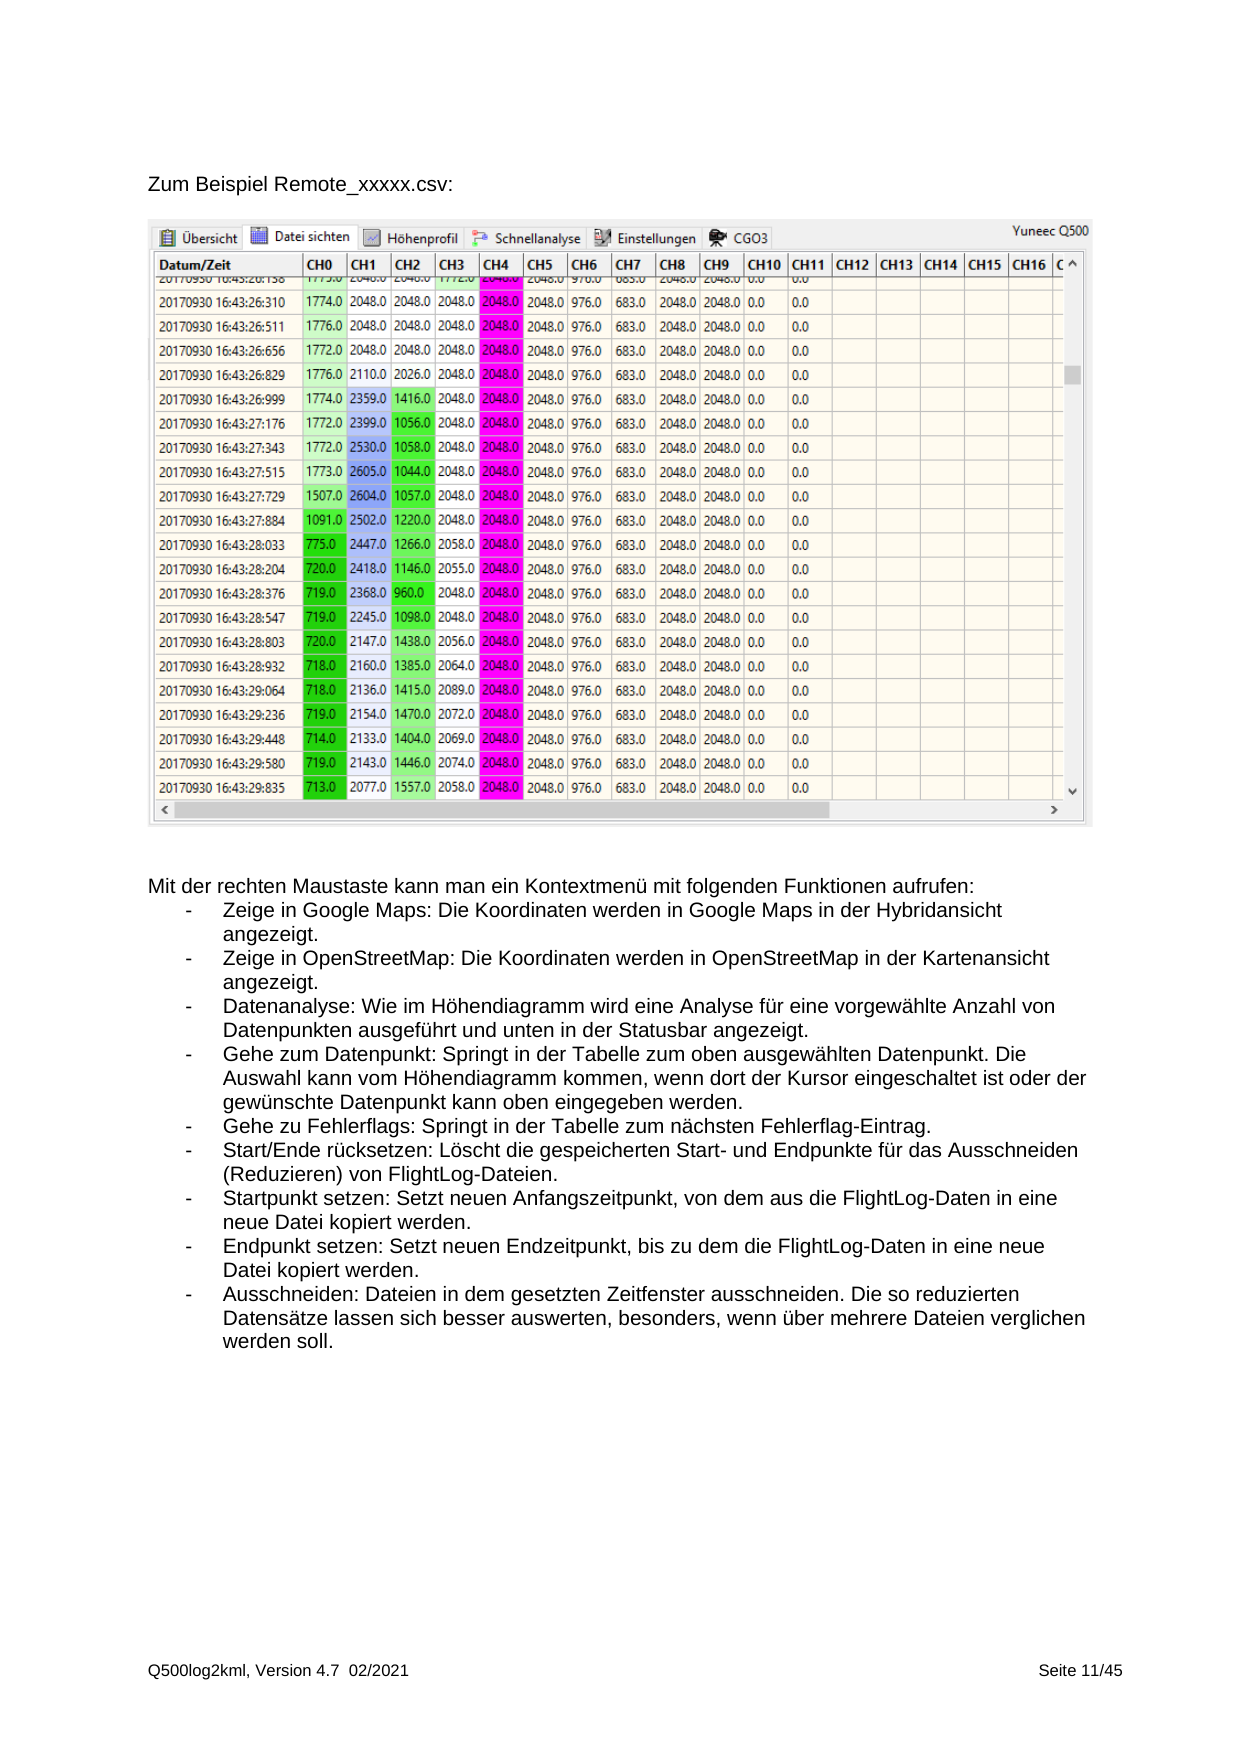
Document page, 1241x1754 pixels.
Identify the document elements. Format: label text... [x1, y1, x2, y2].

list Zeige in OpenStreetMap: Die Koordinaten werden in OpenStreetMap in der Kartenansicht angezeigt. [185, 946, 1093, 994]
list Gehe zum Datenpunkt: Springt in der Tabelle zum oben ausgewählten Datenpunkt. Die Auswahl kann vom Höhendiagramm kommen, wenn dort der Kursor eingeschaltet ist oder der gewünschte Datenpunkt kann oben eingegeben werden. [185, 1042, 1093, 1114]
picture [147, 219, 1093, 827]
list Start/Ende rücksetzen: Löscht die gespeicherten Start- und Endpunkte für das Ausschneiden (Reduzieren) von FlightLog-Dateien. [185, 1138, 1093, 1186]
list Datenanalyse: Wie im Höhendiagramm wird eine Analyse für eine vorgewählte Anzahl von Datenpunkten ausgeführt und unten in der Statusbar angezeigt. [185, 994, 1093, 1042]
text Zum Beispiel Remote_xxxxx.csv: [148, 172, 1093, 196]
text Mit der rechten Maustaste kann man ein Kontextmenü mit folgenden Funktionen aufrufen: [148, 874, 1093, 898]
list Endpunkt setzen: Setzt neuen Endzeitpunkt, bis zu dem die FlightLog-Daten in eine neue Datei kopiert werden. [185, 1233, 1093, 1281]
list Gehe zu Fehlerflags: Springt in der Tabelle zum nächsten Fehlerflag-Eintrag. [185, 1114, 1093, 1138]
list Zeige in Google Maps: Die Koordinaten werden in Google Maps in der Hybridansicht angezeigt. [185, 898, 1093, 946]
list Ausschneiden: Dateien in dem gesetzten Zeitfenster ausschneiden. Die so reduzierten Datensätze lassen sich besser auswerten, besonders, wenn über mehrere Dateien verglichen werden soll. [185, 1281, 1093, 1353]
list Startpunkt setzen: Setzt neuen Anfangszeitpunkt, von dem aus die FlightLog-Daten in eine neue Datei kopiert werden. [185, 1186, 1093, 1233]
